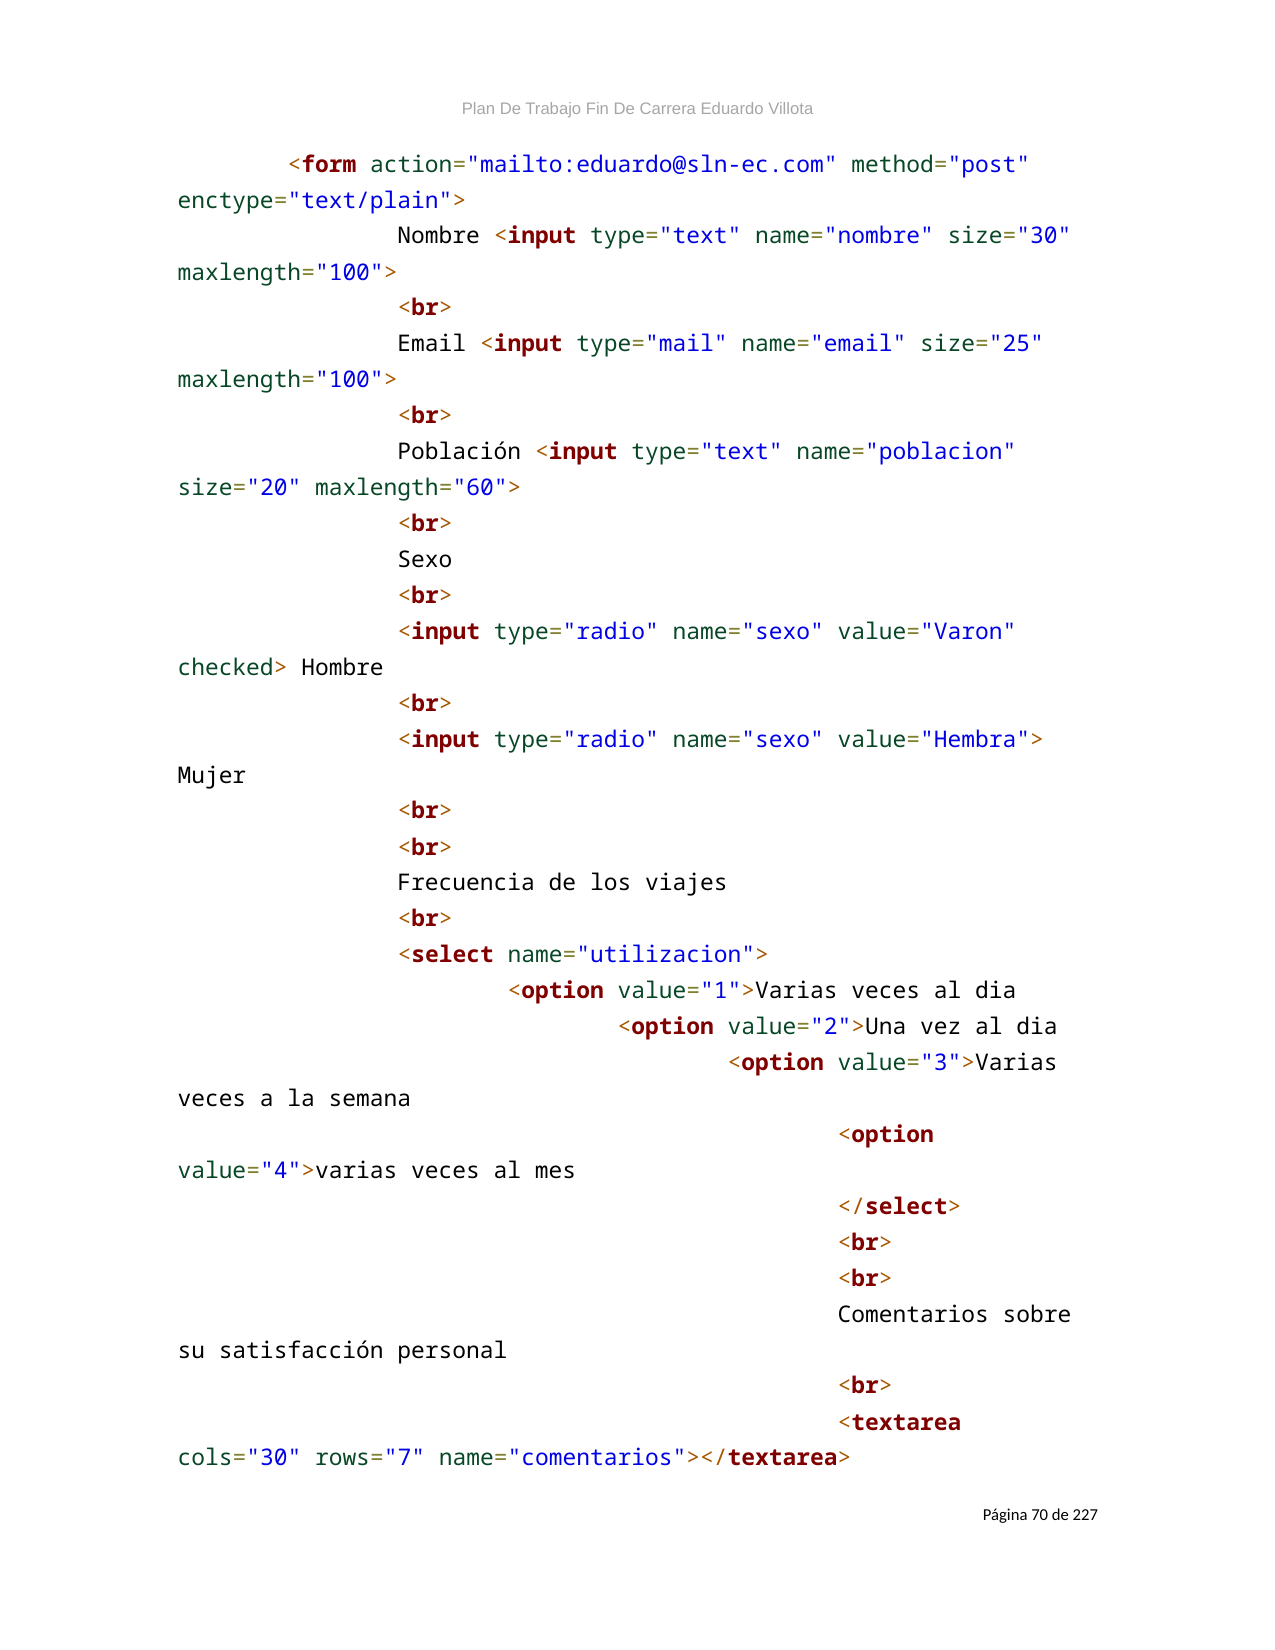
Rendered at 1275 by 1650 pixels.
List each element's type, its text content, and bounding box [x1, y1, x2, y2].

text <br> [177, 794, 1098, 826]
text <br> [177, 399, 1098, 430]
text <option value="4">varias veces al mes [177, 1118, 1098, 1185]
text <br> [177, 1226, 1098, 1257]
text <br> [177, 507, 1098, 538]
text <input type="radio" name="sexo" value="Hembra"> Mujer [177, 723, 1098, 790]
text </select> [177, 1190, 1098, 1221]
text <br> [177, 1262, 1098, 1293]
text Población <input type="text" name="poblacion" size="20" maxlength="60"> [177, 435, 1098, 502]
text <br> [177, 902, 1098, 933]
text Comentarios sobre su satisfacción personal [177, 1298, 1098, 1365]
text <input type="radio" name="sexo" value="Varon" checked> Hombre [177, 615, 1098, 682]
text <br> [177, 687, 1098, 718]
text <option value="2">Una vez al dia [177, 1010, 1098, 1041]
text <option value="1">Varias veces al dia [177, 974, 1098, 1005]
text Frecuencia de los viajes [177, 866, 1098, 898]
text Nombre <input type="text" name="nombre" size="30" maxlength="100"> [177, 219, 1098, 287]
text <textarea cols="30" rows="7" name="comentarios"></textarea> [177, 1405, 1098, 1473]
text <select name="utilizacion"> [177, 938, 1098, 969]
text Sexo [177, 543, 1098, 574]
text <br> [177, 579, 1098, 610]
text <br> [177, 291, 1098, 323]
text <br> [177, 830, 1098, 862]
text <br> [177, 1369, 1098, 1401]
text Email <input type="mail" name="email" size="25" maxlength="100"> [177, 327, 1098, 394]
text <option value="3">Varias veces a la semana [177, 1046, 1098, 1113]
text <form action="mailto:eduardo@sln-ec.com" method="post" enctype="text/plain"> [177, 148, 1098, 215]
